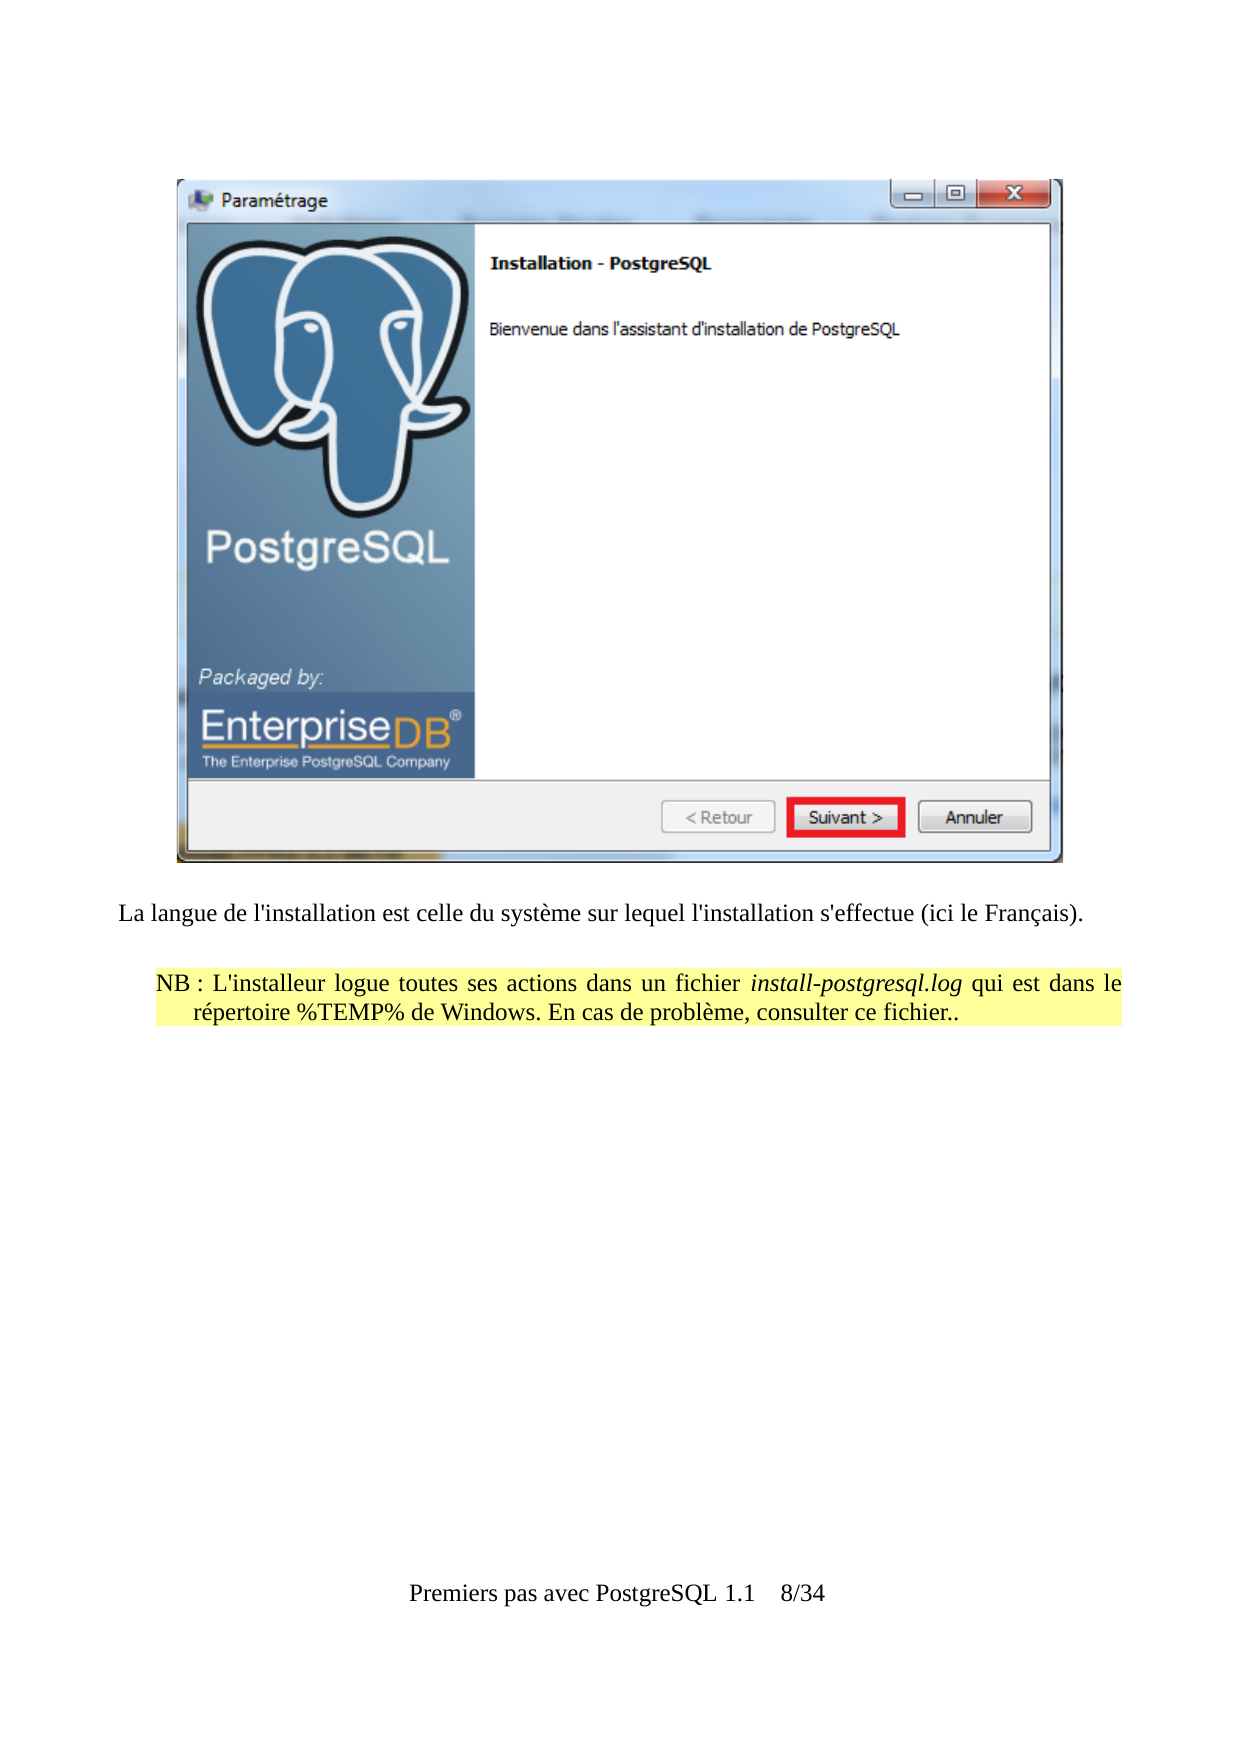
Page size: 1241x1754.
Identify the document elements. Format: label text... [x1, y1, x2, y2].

text La langue de l'installation est celle du système sur lequel l'installation s'effectue (ici le Français). [118, 898, 1122, 927]
picture [176, 179, 1064, 863]
list NB : L'installeur logue toutes ses actions dans un fichier install-postgresql.log qui est dans le répertoire %TEMP% de Windows. En cas de problème, consulter ce fichier.. [156, 968, 1122, 1026]
